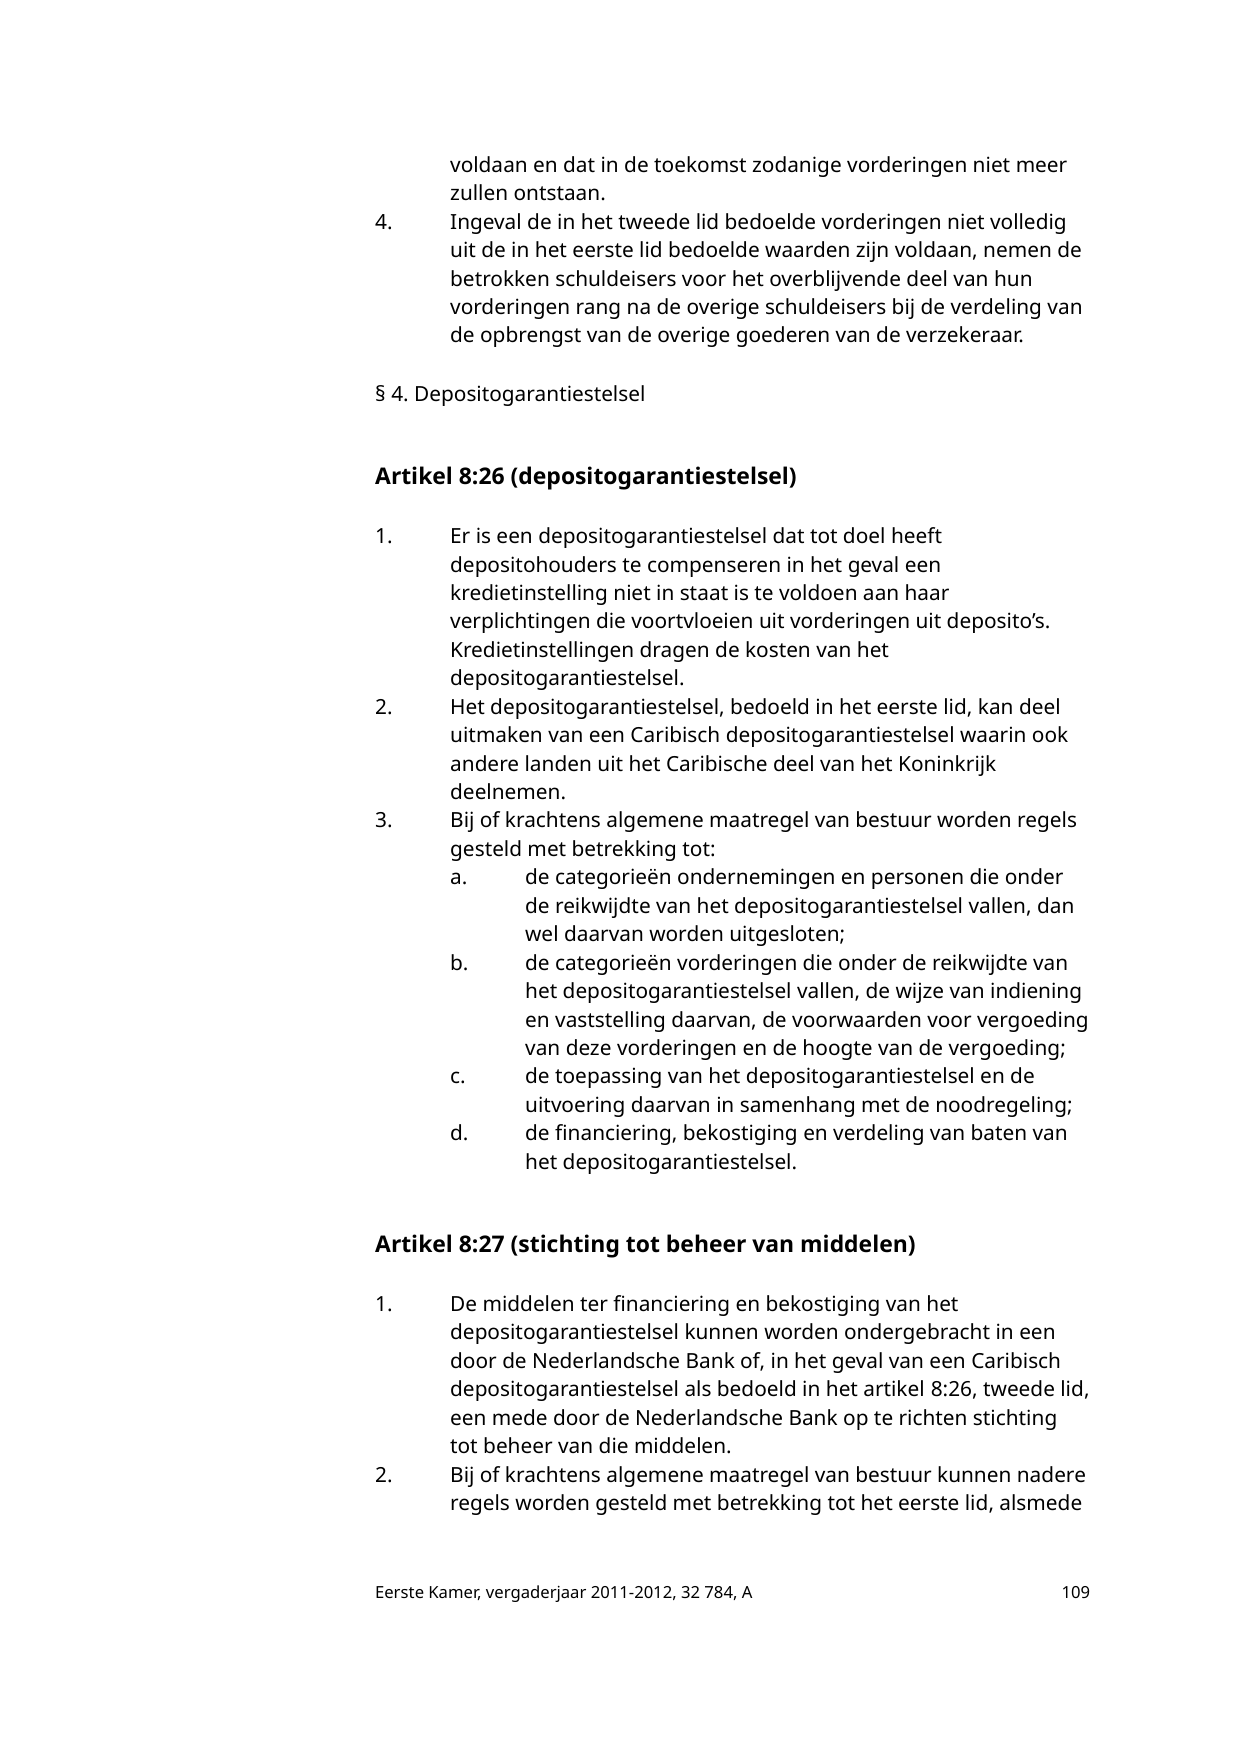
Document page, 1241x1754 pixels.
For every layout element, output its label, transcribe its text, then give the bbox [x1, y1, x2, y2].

subtitle Artikel 8:26 (depositogarantiestelsel) [375, 460, 1090, 491]
list Bij of krachtens algemene maatregel van bestuur worden regels gesteld met betrekking tot: [375, 806, 1090, 862]
list de financiering, bekostiging en verdeling van baten van het depositogarantiestelsel. [450, 1118, 1090, 1175]
list De middelen ter financiering en bekostiging van het depositogarantiestelsel kunnen worden ondergebracht in een door de Nederlandsche Bank of, in het geval van een Caribisch depositogarantiestelsel als bedoeld in het artikel 8:26, tweede lid, een mede door de Nederlandsche Bank op te richten stichting tot beheer van die middelen. [375, 1289, 1090, 1460]
list de categorieën ondernemingen en personen die onder de reikwijdte van het depositogarantiestelsel vallen, dan wel daarvan worden uitgesloten; [450, 862, 1090, 948]
list Er is een depositogarantiestelsel dat tot doel heeft depositohouders te compenseren in het geval een kredietinstelling niet in staat is te voldoen aan haar verplichtingen die voortvloeien uit vorderingen uit deposito’s. Kredietinstellingen dragen de kosten van het depositogarantiestelsel. [375, 521, 1090, 692]
list Bij of krachtens algemene maatregel van bestuur kunnen nadere regels worden gesteld met betrekking tot het eerste lid, alsmede [375, 1460, 1090, 1517]
list voldaan en dat in de toekomst zodanige vorderingen niet meer zullen ontstaan. [375, 150, 1090, 207]
list Het depositogarantiestelsel, bedoeld in het eerste lid, kan deel uitmaken van een Caribisch depositogarantiestelsel waarin ook andere landen uit het Caribische deel van het Koninkrijk deelnemen. [375, 692, 1090, 806]
subtitle § 4. Depositogarantiestelsel [375, 379, 1090, 407]
list de categorieën vorderingen die onder de reikwijdte van het depositogarantiestelsel vallen, de wijze van indiening en vaststelling daarvan, de voorwaarden voor vergoeding van deze vorderingen en de hoogte van de vergoeding; [450, 948, 1090, 1062]
list de toepassing van het depositogarantiestelsel en de uitvoering daarvan in samenhang met de noodregeling; [450, 1062, 1090, 1118]
subtitle Artikel 8:27 (stichting tot beheer van middelen) [375, 1228, 1090, 1259]
list Ingeval de in het tweede lid bedoelde vorderingen niet volledig uit de in het eerste lid bedoelde waarden zijn voldaan, nemen de betrokken schuldeisers voor het overblijvende deel van hun vorderingen rang na de overige schuldeisers bij de verdeling van de opbrengst van de overige goederen van de verzekeraar. [375, 207, 1090, 349]
